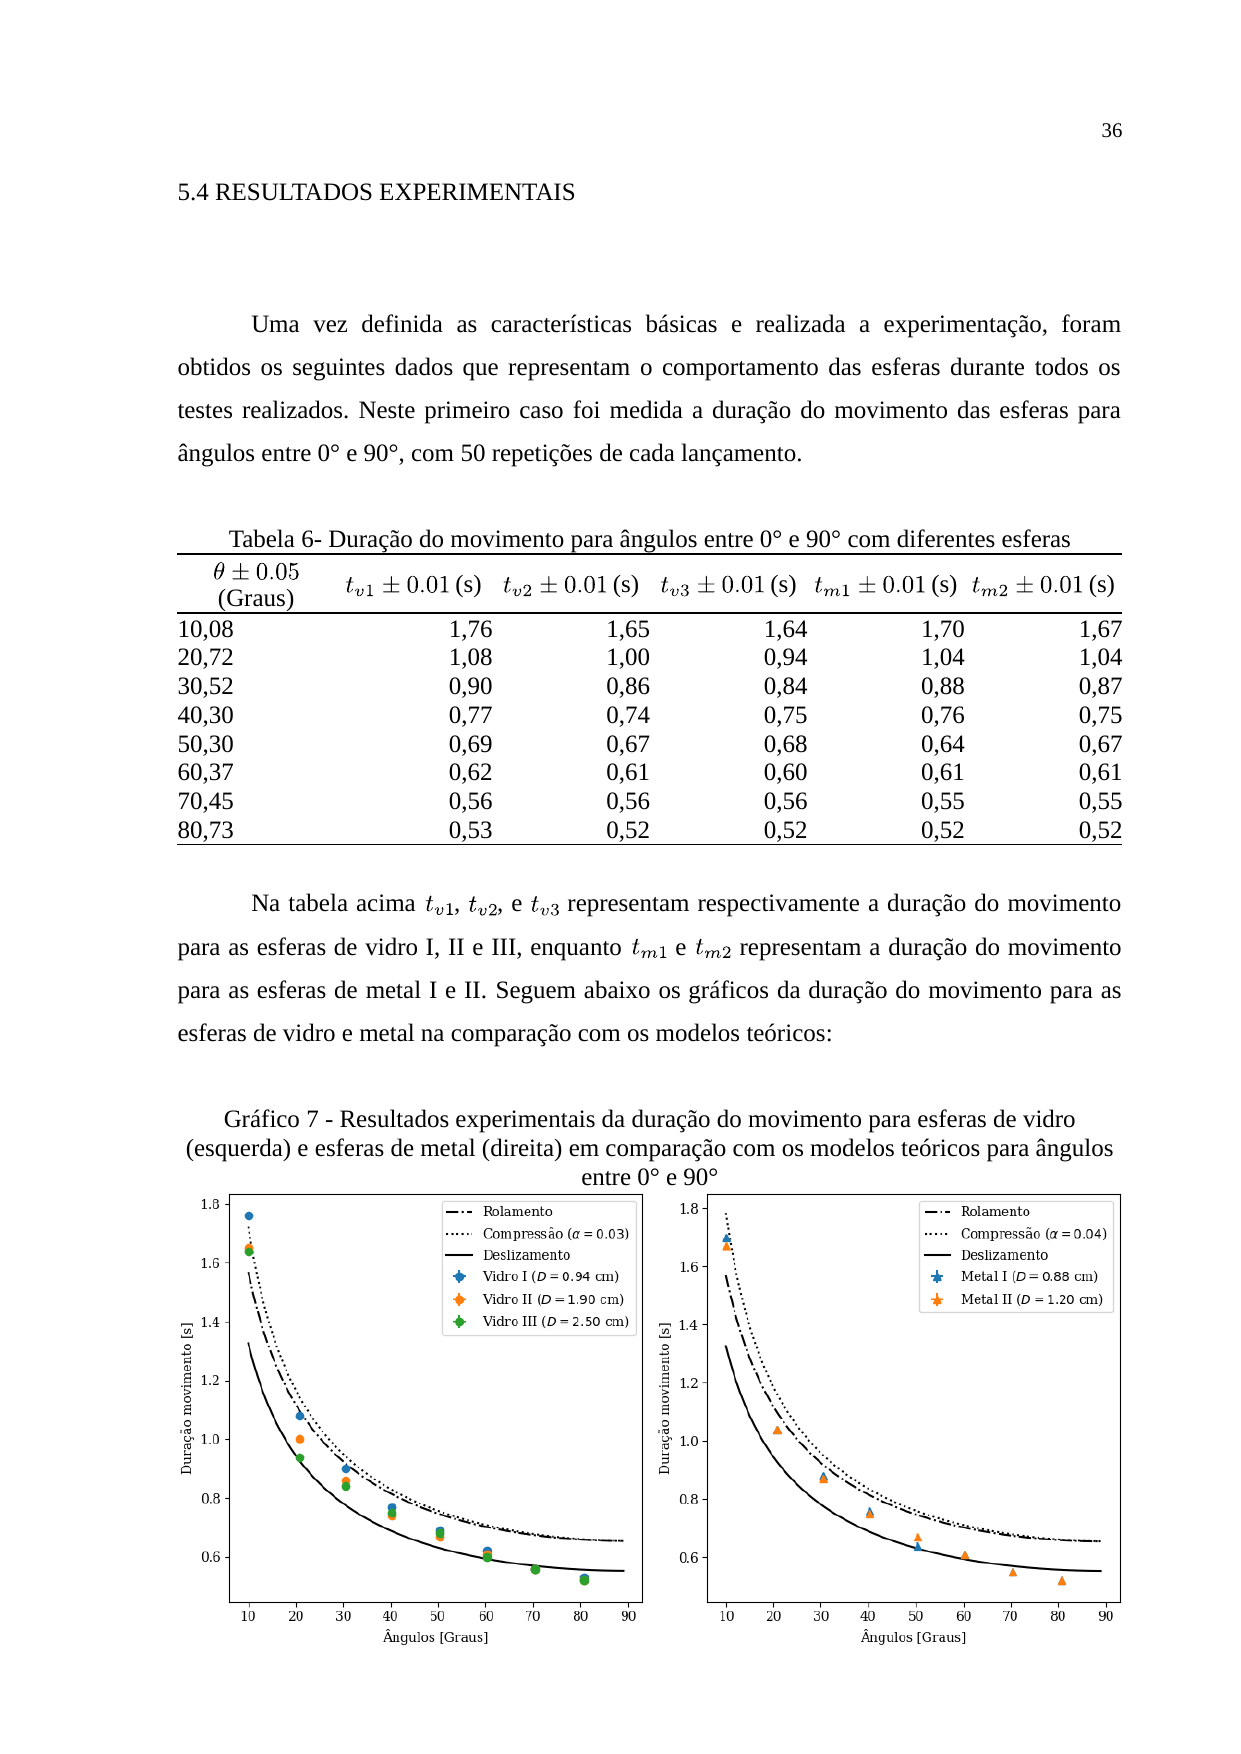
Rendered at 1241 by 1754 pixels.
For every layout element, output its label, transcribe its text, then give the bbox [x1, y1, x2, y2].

table_cell 0,55 [807, 786, 964, 815]
table_header (s) [492, 555, 649, 612]
subtitle Resultados experimentais [177, 177, 1122, 206]
table_cell 0,75 [650, 700, 807, 729]
table_header (s) [335, 555, 492, 612]
table_cell 0,86 [492, 671, 649, 700]
table_cell 0,90 [335, 671, 492, 700]
table_cell 1,64 [650, 614, 807, 642]
table_cell 1,08 [335, 643, 492, 671]
table_header (s) [650, 555, 807, 612]
table_cell 70,45 [177, 786, 334, 815]
table_cell 0,53 [335, 815, 492, 844]
table_cell 0,52 [492, 815, 649, 844]
table_header (s) [965, 555, 1122, 612]
table_cell 30,52 [177, 671, 334, 700]
table_cell 1,00 [492, 643, 649, 671]
text Uma vez definida as características básicas e realizada a experimentação, foram obtidos os seguintes dados que representam o comportamento das esferas durante todos os testes realizados. Neste primeiro caso foi medida a duração do movimento das esferas para ângulos entre 0° e 90°, com 50 repetições de cada lançamento. [177, 309, 1122, 467]
table_cell 20,72 [177, 643, 334, 671]
text Tabela 6- Duração do movimento para ângulos entre 0° e 90° com diferentes esferas [177, 524, 1122, 553]
table_cell 0,68 [650, 729, 807, 757]
table_cell 0,74 [492, 700, 649, 729]
table_cell 1,04 [965, 643, 1122, 671]
table_cell 0,84 [650, 671, 807, 700]
table_cell 40,30 [177, 700, 334, 729]
table_cell 1,04 [807, 643, 964, 671]
table_cell 0,56 [335, 786, 492, 815]
table_cell 0,62 [335, 758, 492, 786]
table_cell 1,67 [965, 614, 1122, 642]
table_cell 0,67 [492, 729, 649, 757]
table_cell 0,67 [965, 729, 1122, 757]
picture [177, 1190, 1123, 1648]
table_cell 0,60 [650, 758, 807, 786]
table_cell 0,87 [965, 671, 1122, 700]
table_cell 0,56 [492, 786, 649, 815]
text Na tabela acima , , e representam respectivamente a duração do movimento para as esferas de vidro I, II e III, enquanto e representam a duração do movimento para as esferas de metal I e II. Seguem abaixo os gráficos da duração do movimento para as esferas de vidro e metal na comparação com os modelos teóricos: [177, 888, 1122, 1047]
table_cell 0,56 [650, 786, 807, 815]
text Gráfico 7 - Resultados experimentais da duração do movimento para esferas de vidro (esquerda) e esferas de metal (direita) em comparação com os modelos teóricos para ângulos entre 0° e 90° [177, 1104, 1122, 1190]
table_cell 80,73 [177, 815, 334, 844]
table_header (Graus) [177, 555, 334, 612]
table_cell 0,61 [807, 758, 964, 786]
table_cell 0,75 [965, 700, 1122, 729]
table_cell 10,08 [177, 614, 334, 642]
table_cell 1,76 [335, 614, 492, 642]
table_cell 0,52 [650, 815, 807, 844]
table_cell 0,52 [965, 815, 1122, 844]
table_cell 0,76 [807, 700, 964, 729]
table_cell 50,30 [177, 729, 334, 757]
table_cell 0,77 [335, 700, 492, 729]
table_cell 60,37 [177, 758, 334, 786]
table_cell 0,52 [807, 815, 964, 844]
table_cell 0,69 [335, 729, 492, 757]
table_cell 0,94 [650, 643, 807, 671]
table_cell 1,65 [492, 614, 649, 642]
table_cell 0,55 [965, 786, 1122, 815]
table_cell 0,64 [807, 729, 964, 757]
table_cell 0,88 [807, 671, 964, 700]
table_header (s) [807, 555, 964, 612]
table_cell 1,70 [807, 614, 964, 642]
table_cell 0,61 [492, 758, 649, 786]
table_cell 0,61 [965, 758, 1122, 786]
